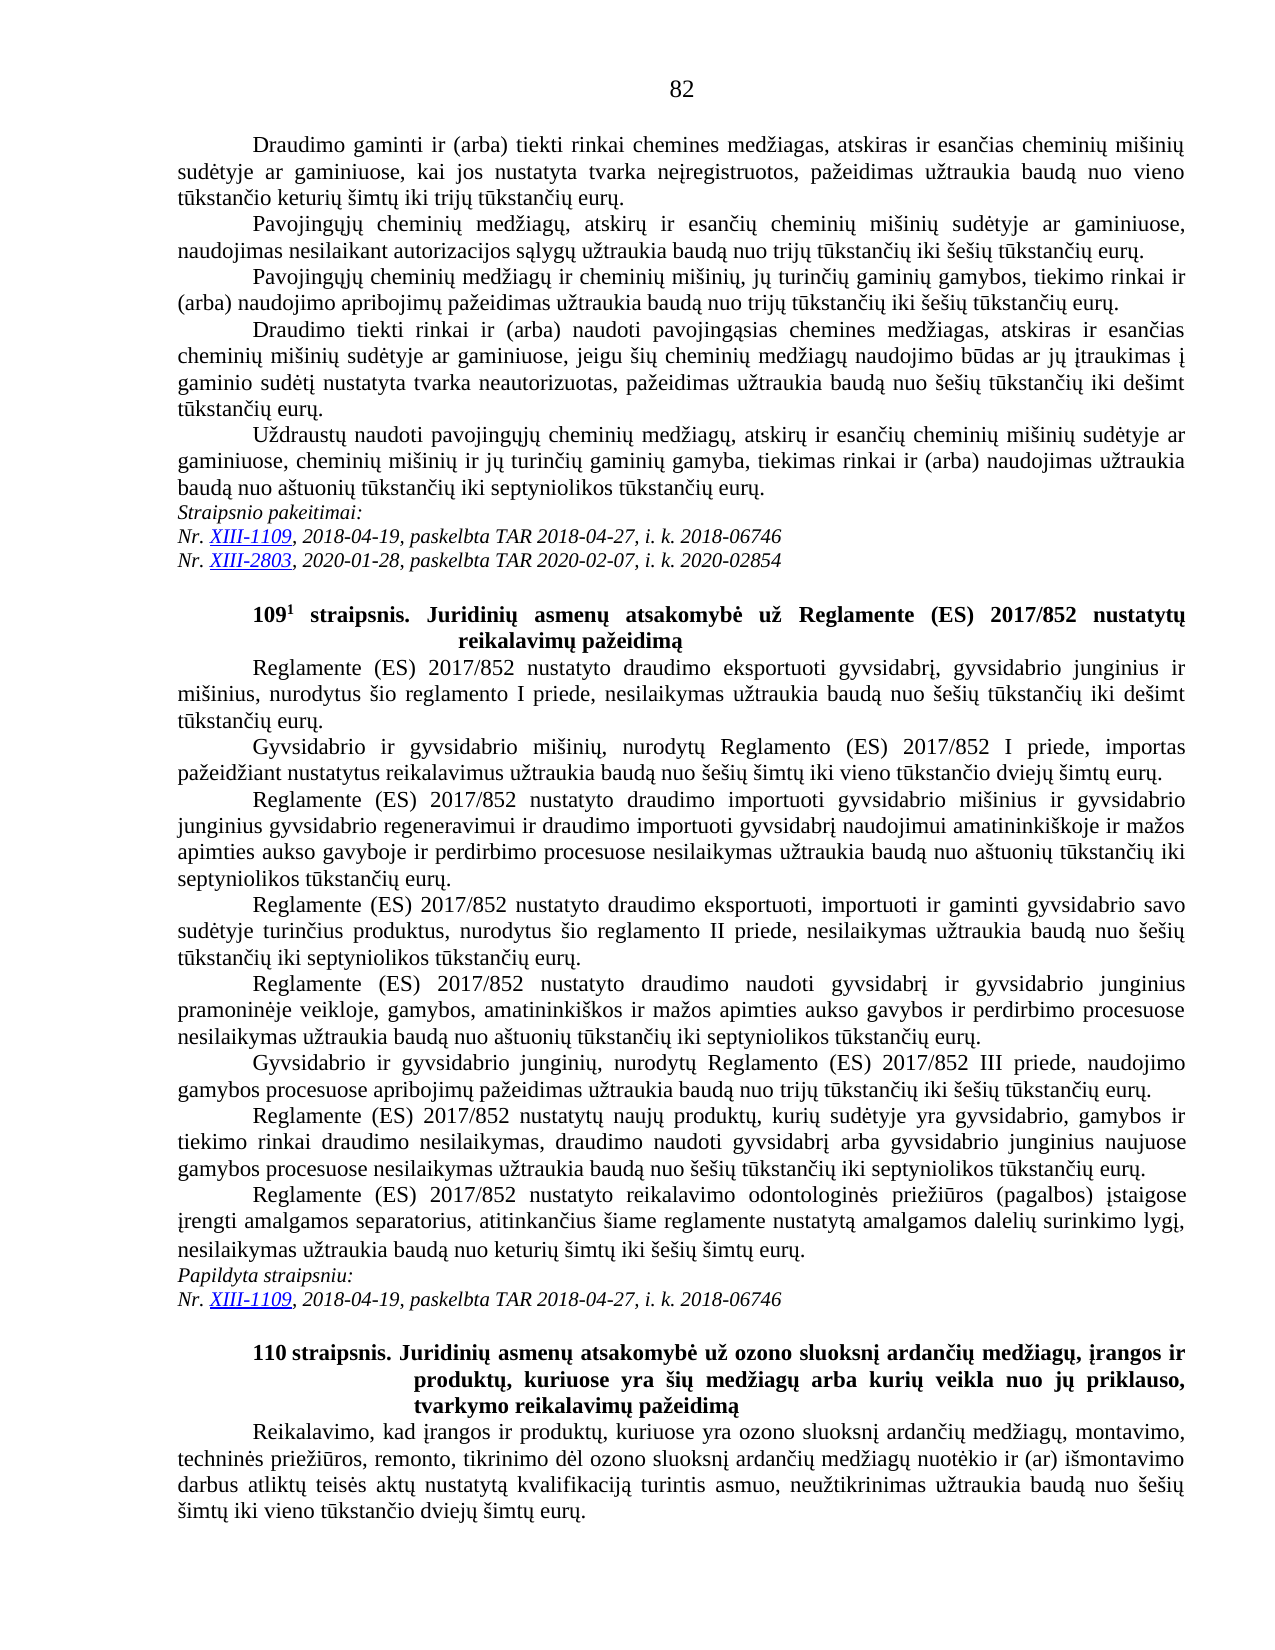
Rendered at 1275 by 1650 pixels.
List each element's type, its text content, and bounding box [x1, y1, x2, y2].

text Reglamente (ES) 2017/852 nustatyto draudimo eksportuoti, importuoti ir gaminti gyvsidabrio savo sudėtyje turinčius produktus, nurodytus šio reglamento II priede, nesilaikymas užtraukia baudą nuo šešių tūkstančių iki septyniolikos tūkstančių eurų. [177, 891, 1186, 970]
text Papildyta straipsniu: [177, 1262, 1186, 1287]
text Reglamente (ES) 2017/852 nustatyto draudimo eksportuoti gyvsidabrį, gyvsidabrio junginius ir mišinius, nurodytus šio reglamento I priede, nesilaikymas užtraukia baudą nuo šešių tūkstančių iki dešimt tūkstančių eurų. [177, 654, 1186, 733]
text 110 straipsnis. Juridinių asmenų atsakomybė už ozono sluoksnį ardančių medžiagų, įrangos ir produktų, kuriuose yra šių medžiagų arba kurių veikla nuo jų priklauso, tvarkymo reikalavimų pažeidimą [252, 1339, 1186, 1418]
text Draudimo tiekti rinkai ir (arba) naudoti pavojingąsias chemines medžiagas, atskiras ir esančias cheminių mišinių sudėtyje ar gaminiuose, jeigu šių cheminių medžiagų naudojimo būdas ar jų įtraukimas į gaminio sudėtį nustatyta tvarka neautorizuotas, pažeidimas užtraukia baudą nuo šešių tūkstančių iki dešimt tūkstančių eurų. [177, 316, 1186, 421]
text Reikalavimo, kad įrangos ir produktų, kuriuose yra ozono sluoksnį ardančių medžiagų, montavimo, techninės priežiūros, remonto, tikrinimo dėl ozono sluoksnį ardančių medžiagų nuotėkio ir (ar) išmontavimo darbus atliktų teisės aktų nustatytą kvalifikaciją turintis asmuo, neužtikrinimas užtraukia baudą nuo šešių šimtų iki vieno tūkstančio dviejų šimtų eurų. [177, 1418, 1186, 1524]
text Uždraustų naudoti pavojingųjų cheminių medžiagų, atskirų ir esančių cheminių mišinių sudėtyje ar gaminiuose, cheminių mišinių ir jų turinčių gaminių gamyba, tiekimas rinkai ir (arba) naudojimas užtraukia baudą nuo aštuonių tūkstančių iki septyniolikos tūkstančių eurų. [177, 421, 1186, 500]
text Pavojingųjų cheminių medžiagų, atskirų ir esančių cheminių mišinių sudėtyje ar gaminiuose, naudojimas nesilaikant autorizacijos sąlygų užtraukia baudą nuo trijų tūkstančių iki šešių tūkstančių eurų. [177, 210, 1186, 263]
text Draudimo gaminti ir (arba) tiekti rinkai chemines medžiagas, atskiras ir esančias cheminių mišinių sudėtyje ar gaminiuose, kai jos nustatyta tvarka neįregistruotos, pažeidimas užtraukia baudą nuo vieno tūkstančio keturių šimtų iki trijų tūkstančių eurų. [177, 131, 1186, 210]
text Gyvsidabrio ir gyvsidabrio junginių, nurodytų Reglamento (ES) 2017/852 III priede, naudojimo gamybos procesuose apribojimų pažeidimas užtraukia baudą nuo trijų tūkstančių iki šešių tūkstančių eurų. [177, 1049, 1186, 1102]
text Reglamente (ES) 2017/852 nustatytų naujų produktų, kurių sudėtyje yra gyvsidabrio, gamybos ir tiekimo rinkai draudimo nesilaikymas, draudimo naudoti gyvsidabrį arba gyvsidabrio junginius naujuose gamybos procesuose nesilaikymas užtraukia baudą nuo šešių tūkstančių iki septyniolikos tūkstančių eurų. [177, 1102, 1186, 1181]
text Nr. XIII-2803, 2020-01-28, paskelbta TAR 2020-02-07, i. k. 2020-02854 [177, 548, 1186, 572]
text Reglamente (ES) 2017/852 nustatyto draudimo naudoti gyvsidabrį ir gyvsidabrio junginius pramoninėje veikloje, gamybos, amatininkiškos ir mažos apimties aukso gavybos ir perdirbimo procesuose nesilaikymas užtraukia baudą nuo aštuonių tūkstančių iki septyniolikos tūkstančių eurų. [177, 970, 1186, 1049]
text Nr. XIII-1109, 2018-04-19, paskelbta TAR 2018-04-27, i. k. 2018-06746 [177, 1287, 1186, 1311]
text Pavojingųjų cheminių medžiagų ir cheminių mišinių, jų turinčių gaminių gamybos, tiekimo rinkai ir (arba) naudojimo apribojimų pažeidimas užtraukia baudą nuo trijų tūkstančių iki šešių tūkstančių eurų. [177, 263, 1186, 316]
text Gyvsidabrio ir gyvsidabrio mišinių, nurodytų Reglamento (ES) 2017/852 I priede, importas pažeidžiant nustatytus reikalavimus užtraukia baudą nuo šešių šimtų iki vieno tūkstančio dviejų šimtų eurų. [177, 733, 1186, 786]
text Reglamente (ES) 2017/852 nustatyto reikalavimo odontologinės priežiūros (pagalbos) įstaigose įrengti amalgamos separatorius, atitinkančius šiame reglamente nustatytą amalgamos dalelių surinkimo lygį, nesilaikymas užtraukia baudą nuo keturių šimtų iki šešių šimtų eurų. [177, 1181, 1186, 1262]
text Nr. XIII-1109, 2018-04-19, paskelbta TAR 2018-04-27, i. k. 2018-06746 [177, 524, 1186, 548]
text 1091 straipsnis. Juridinių asmenų atsakomybė už Reglamente (ES) 2017/852 nustatytų reikalavimų pažeidimą [252, 601, 1186, 654]
text Reglamente (ES) 2017/852 nustatyto draudimo importuoti gyvsidabrio mišinius ir gyvsidabrio junginius gyvsidabrio regeneravimui ir draudimo importuoti gyvsidabrį naudojimui amatininkiškoje ir mažos apimties aukso gavyboje ir perdirbimo procesuose nesilaikymas užtraukia baudą nuo aštuonių tūkstančių iki septyniolikos tūkstančių eurų. [177, 786, 1186, 891]
text Straipsnio pakeitimai: [177, 500, 1186, 524]
